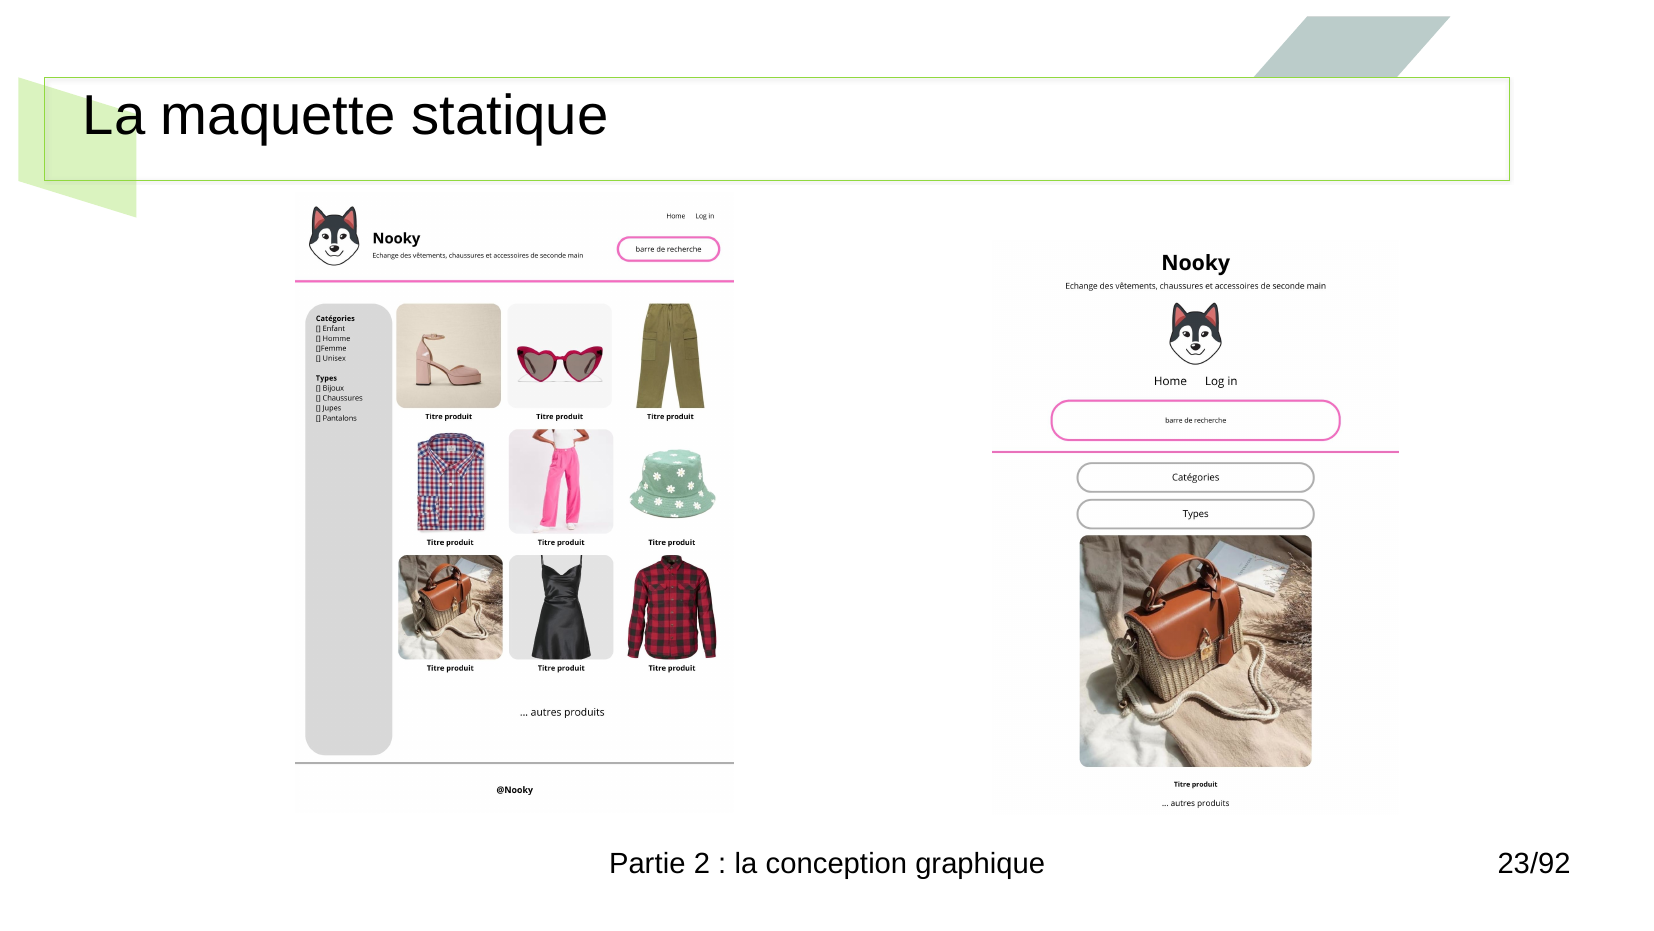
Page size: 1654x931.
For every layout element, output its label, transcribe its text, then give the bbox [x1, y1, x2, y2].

picture [992, 240, 1399, 815]
picture [295, 192, 734, 813]
title La maquette statique [82, 37, 1571, 193]
